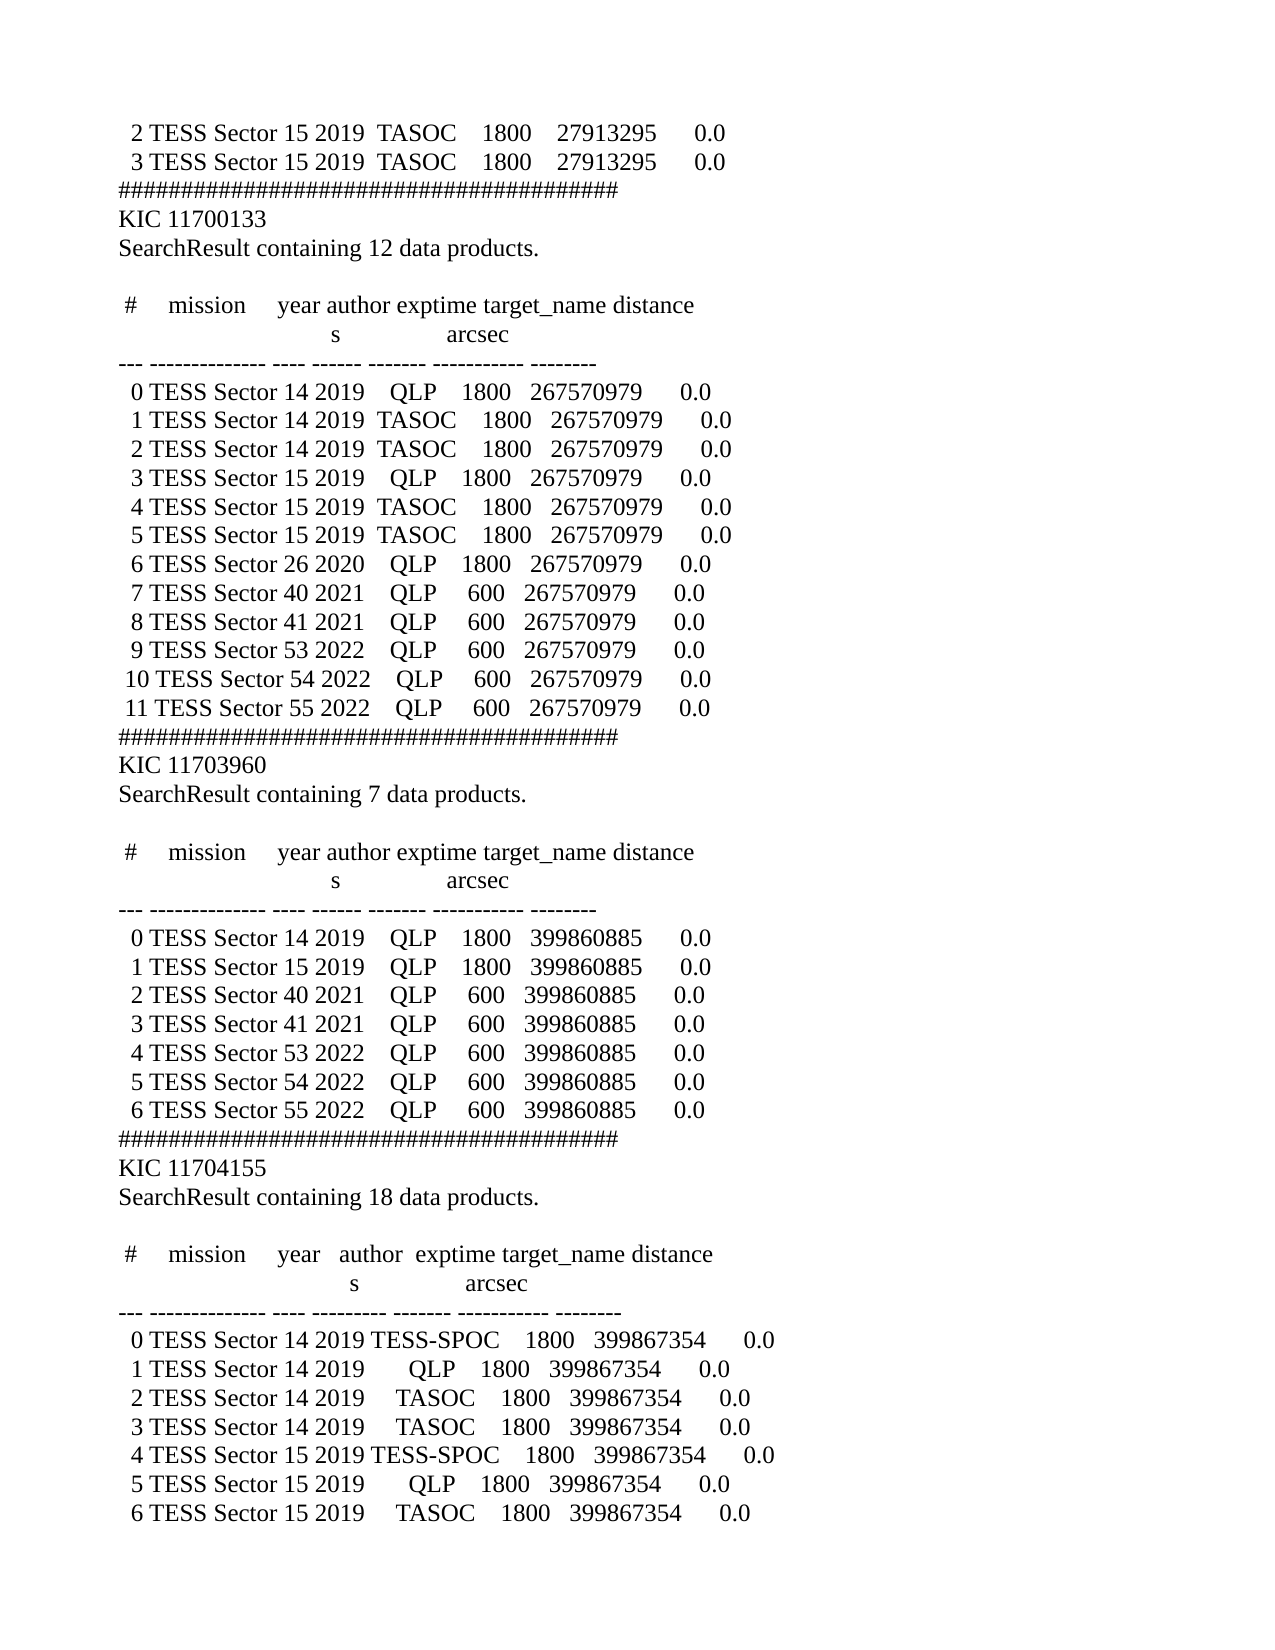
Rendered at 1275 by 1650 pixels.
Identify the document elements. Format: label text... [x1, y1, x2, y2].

text KIC 11704155 [118, 1153, 1157, 1182]
text 9 TESS Sector 53 2022 QLP 600 267570979 0.0 [118, 636, 1157, 664]
text 0 TESS Sector 14 2019 TESS-SPOC 1800 399867354 0.0 [118, 1326, 1157, 1354]
text # mission year author exptime target_name distance [118, 1239, 1157, 1268]
text s arcsec [118, 866, 1157, 894]
text 3 TESS Sector 15 2019 TASOC 1800 27913295 0.0 [118, 147, 1157, 176]
text s arcsec [118, 1268, 1157, 1297]
text 4 TESS Sector 15 2019 TESS-SPOC 1800 399867354 0.0 [118, 1441, 1157, 1469]
text ######################################## [118, 1124, 1157, 1153]
text 7 TESS Sector 40 2021 QLP 600 267570979 0.0 [118, 578, 1157, 607]
text KIC 11703960 [118, 751, 1157, 779]
text 1 TESS Sector 14 2019 TASOC 1800 267570979 0.0 [118, 406, 1157, 434]
text 1 TESS Sector 14 2019 QLP 1800 399867354 0.0 [118, 1354, 1157, 1383]
text 5 TESS Sector 54 2022 QLP 600 399860885 0.0 [118, 1067, 1157, 1096]
text 3 TESS Sector 15 2019 QLP 1800 267570979 0.0 [118, 463, 1157, 492]
text 2 TESS Sector 40 2021 QLP 600 399860885 0.0 [118, 981, 1157, 1009]
text 1 TESS Sector 15 2019 QLP 1800 399860885 0.0 [118, 952, 1157, 981]
text 3 TESS Sector 14 2019 TASOC 1800 399867354 0.0 [118, 1412, 1157, 1441]
text 2 TESS Sector 14 2019 TASOC 1800 267570979 0.0 [118, 434, 1157, 463]
text 6 TESS Sector 55 2022 QLP 600 399860885 0.0 [118, 1096, 1157, 1124]
text KIC 11700133 [118, 204, 1157, 233]
text # mission year author exptime target_name distance [118, 837, 1157, 866]
text 11 TESS Sector 55 2022 QLP 600 267570979 0.0 [118, 693, 1157, 722]
text ######################################## [118, 176, 1157, 204]
text s arcsec [118, 319, 1157, 348]
text 4 TESS Sector 15 2019 TASOC 1800 267570979 0.0 [118, 492, 1157, 521]
text 10 TESS Sector 54 2022 QLP 600 267570979 0.0 [118, 664, 1157, 693]
text 3 TESS Sector 41 2021 QLP 600 399860885 0.0 [118, 1009, 1157, 1038]
text 0 TESS Sector 14 2019 QLP 1800 399860885 0.0 [118, 923, 1157, 952]
text 2 TESS Sector 14 2019 TASOC 1800 399867354 0.0 [118, 1383, 1157, 1412]
text --- -------------- ---- ------ ------- ----------- -------- [118, 348, 1157, 377]
text 6 TESS Sector 26 2020 QLP 1800 267570979 0.0 [118, 549, 1157, 578]
text 8 TESS Sector 41 2021 QLP 600 267570979 0.0 [118, 607, 1157, 636]
text ######################################## [118, 722, 1157, 751]
text --- -------------- ---- ------ ------- ----------- -------- [118, 894, 1157, 923]
text SearchResult containing 18 data products. [118, 1182, 1157, 1211]
text 5 TESS Sector 15 2019 QLP 1800 399867354 0.0 [118, 1469, 1157, 1498]
text 4 TESS Sector 53 2022 QLP 600 399860885 0.0 [118, 1038, 1157, 1067]
text 2 TESS Sector 15 2019 TASOC 1800 27913295 0.0 [118, 118, 1157, 147]
text 0 TESS Sector 14 2019 QLP 1800 267570979 0.0 [118, 377, 1157, 406]
text 6 TESS Sector 15 2019 TASOC 1800 399867354 0.0 [118, 1498, 1157, 1527]
text SearchResult containing 7 data products. [118, 779, 1157, 808]
text --- -------------- ---- --------- ------- ----------- -------- [118, 1297, 1157, 1326]
text 5 TESS Sector 15 2019 TASOC 1800 267570979 0.0 [118, 521, 1157, 549]
text SearchResult containing 12 data products. [118, 233, 1157, 262]
text # mission year author exptime target_name distance [118, 291, 1157, 319]
